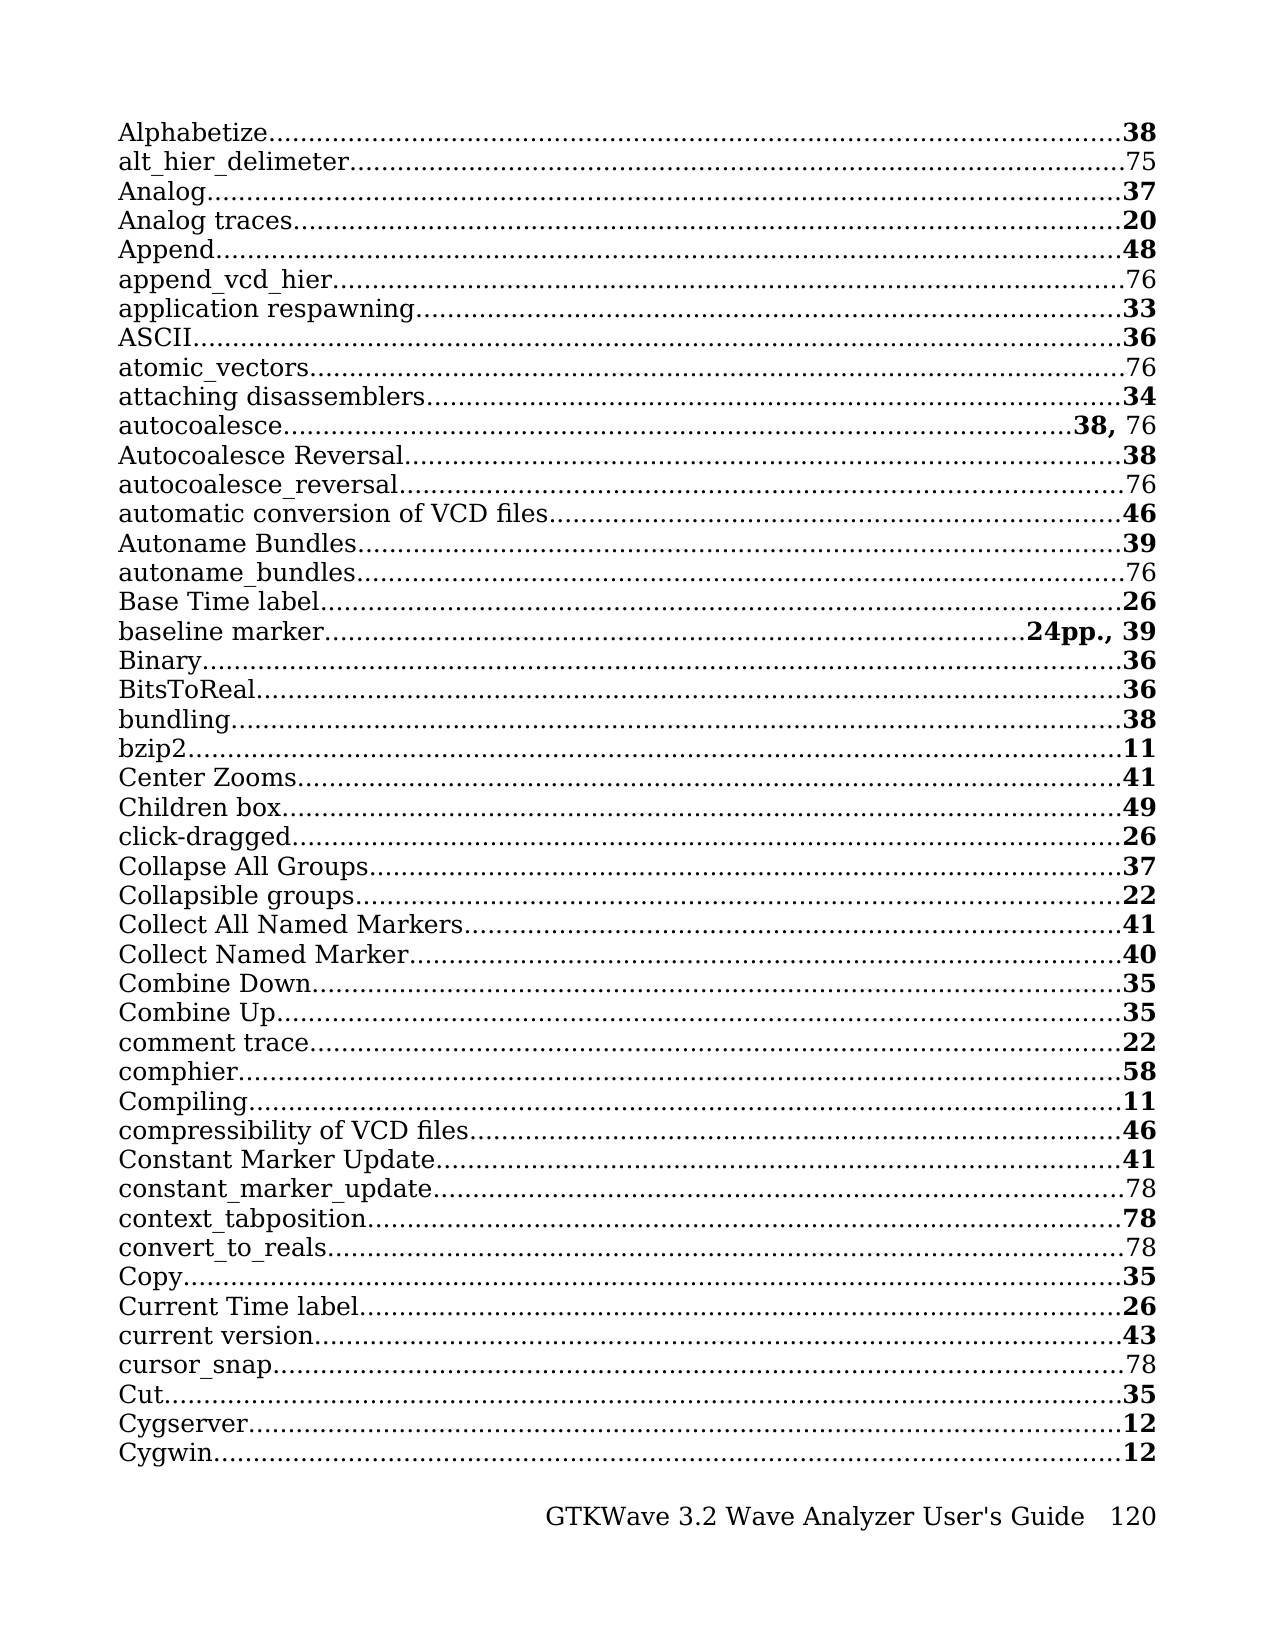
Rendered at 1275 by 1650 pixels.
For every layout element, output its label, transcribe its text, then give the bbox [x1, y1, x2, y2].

text convert_to_reals 78 [118, 1233, 1157, 1262]
text Append 48 [118, 235, 1157, 265]
text Analog traces 20 [118, 206, 1157, 235]
text Combine Down 35 [118, 969, 1157, 998]
text automatic conversion of VCD files 46 [118, 499, 1157, 528]
text constant_marker_update 78 [118, 1174, 1157, 1204]
text Center Zooms 41 [118, 763, 1157, 793]
text context_tabposition 78 [118, 1204, 1157, 1233]
text append_vcd_hier 76 [118, 265, 1157, 294]
text Collapse All Groups 37 [118, 851, 1157, 881]
text Constant Marker Update 41 [118, 1145, 1157, 1174]
text Combine Up 35 [118, 998, 1157, 1028]
text compressibility of VCD files 46 [118, 1116, 1157, 1145]
text autocoalesce_reversal 76 [118, 470, 1157, 499]
text comment trace 22 [118, 1028, 1157, 1057]
text ASCII 36 [118, 323, 1157, 353]
text Children box 49 [118, 793, 1157, 822]
text Cygwin 12 [118, 1438, 1157, 1468]
text Autoname Bundles 39 [118, 528, 1157, 558]
text Collapsible groups 22 [118, 881, 1157, 910]
text Collect All Named Markers 41 [118, 910, 1157, 939]
text autocoalesce 38, 76 [118, 411, 1157, 441]
text Cygserver 12 [118, 1409, 1157, 1438]
text baseline marker 24pp., 39 [118, 616, 1157, 646]
text Current Time label 26 [118, 1292, 1157, 1321]
text Cut 35 [118, 1379, 1157, 1409]
text Compiling 11 [118, 1086, 1157, 1116]
text application respawning 33 [118, 294, 1157, 323]
text Copy 35 [118, 1262, 1157, 1292]
text Base Time label 26 [118, 587, 1157, 616]
text Alphabetize 38 [118, 118, 1157, 147]
text Analog 37 [118, 177, 1157, 206]
text click-dragged 26 [118, 822, 1157, 851]
text current version 43 [118, 1321, 1157, 1350]
text cursor_snap 78 [118, 1350, 1157, 1379]
text attaching disassemblers 34 [118, 382, 1157, 411]
text Autocoalesce Reversal 38 [118, 441, 1157, 470]
text Collect Named Marker 40 [118, 939, 1157, 969]
text alt_hier_delimeter 75 [118, 147, 1157, 177]
text BitsToReal 36 [118, 675, 1157, 704]
text bundling 38 [118, 704, 1157, 734]
text Binary 36 [118, 646, 1157, 675]
text autoname_bundles 76 [118, 558, 1157, 587]
text bzip2 11 [118, 734, 1157, 763]
text atomic_vectors 76 [118, 353, 1157, 382]
text comphier 58 [118, 1057, 1157, 1086]
